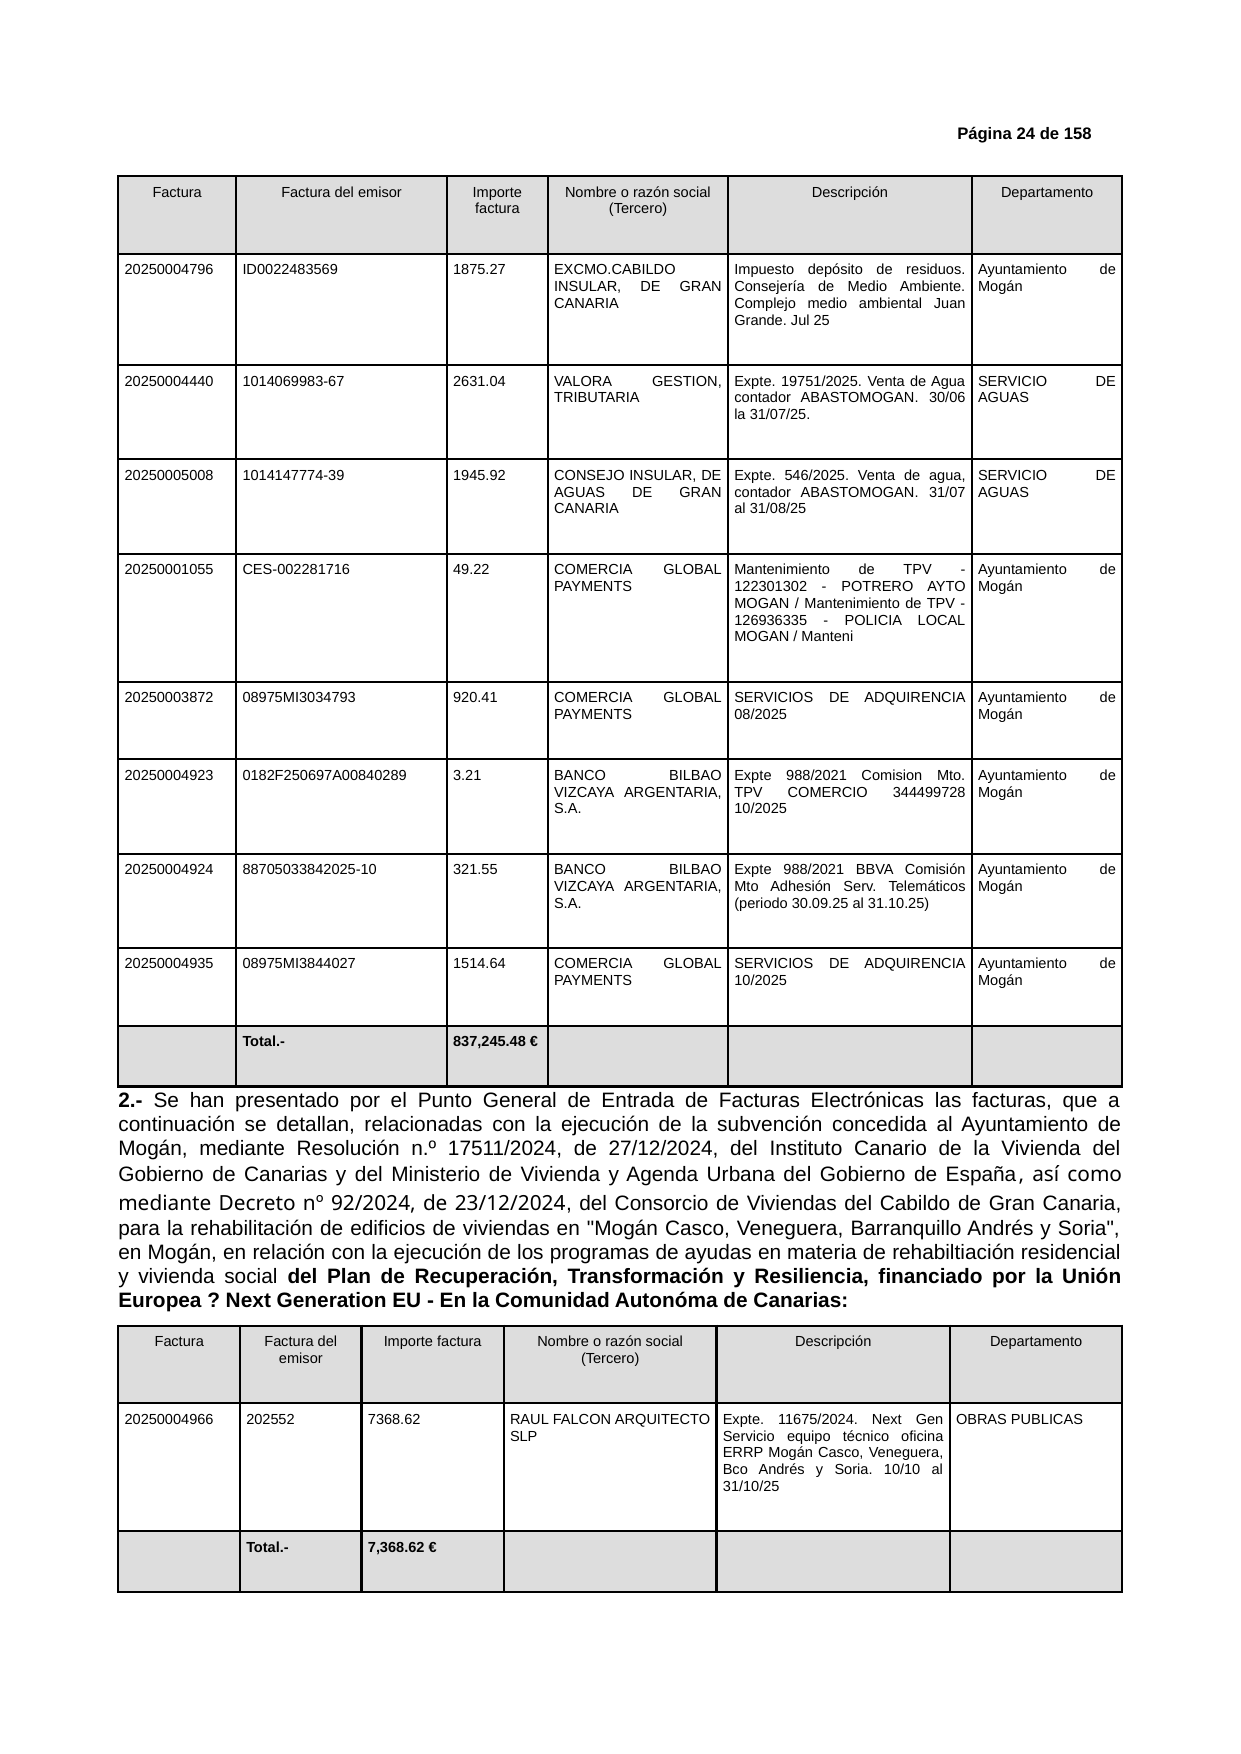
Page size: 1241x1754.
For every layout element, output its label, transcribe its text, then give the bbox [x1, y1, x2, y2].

table_cell 1514,64 [448, 949, 547, 1024]
table_cell Ayuntamiento de Mogán [973, 683, 1121, 758]
table_header Factura [119, 177, 235, 253]
table_header Nombre o razón social (Tercero) [505, 1327, 715, 1402]
table_cell 88705033842025-10 [237, 855, 446, 947]
text 2.- Se han presentado por el Punto General de Entrada de Facturas Electrónicas las facturas, que a continuación se detallan, relacionadas con la ejecución de la subvención concedida al Ayuntamiento de Mogán, mediante Resolución n.º 17511/2024, de 27/12/2024, del Instituto Canario de la Vivienda del Gobierno de Canarias y del Ministerio de Vivienda y Agenda Urbana del Gobierno de España, así como mediante Decreto nº 92/2024, de 23/12/2024, del Consorcio de Viviendas del Cabildo de Gran Canaria, para la rehabilitación de edificios de viviendas en "Mogán Casco, Veneguera, Barranquillo Andrés y Soria", en Mogán, en relación con la ejecución de los programas de ayudas en materia de rehabiltiación residencial y vivienda social del Plan de Recuperación, Transformación y Resiliencia, financiado por la Unión Europea ? Next Generation EU - En la Comunidad Autonóma de Canarias: [118, 1088, 1122, 1312]
table_cell 20250001055 [119, 555, 235, 681]
table_cell COMERCIA GLOBAL PAYMENTS [549, 555, 727, 681]
table_cell 920,41 [448, 683, 547, 758]
table_cell 2631,04 [448, 366, 547, 458]
table_cell CONSEJO INSULAR, DE AGUAS DE GRAN CANARIA [549, 460, 727, 553]
table_cell COMERCIA GLOBAL PAYMENTS [549, 683, 727, 758]
table_cell ID0022483569 [237, 255, 446, 364]
table_cell Expte 988/2021 BBVA Comisión Mto Adhesión Serv. Telemáticos (periodo 30.09.25 al 31.10.25) [729, 855, 971, 947]
table_cell SERVICIO DE AGUAS [973, 460, 1121, 553]
table_cell [718, 1532, 949, 1591]
table_cell Mantenimiento de TPV - 122301302 - POTRERO AYTO MOGAN / Mantenimiento de TPV - 126936335 - POLICIA LOCAL MOGAN / Manteni [729, 555, 971, 681]
table_cell SERVICIOS DE ADQUIRENCIA 10/2025 [729, 949, 971, 1024]
table_cell 20250004796 [119, 255, 235, 364]
table_cell Expte. 546/2025. Venta de agua, contador ABASTOMOGAN. 31/07 al 31/08/25 [729, 460, 971, 553]
table_cell Expte. 19751/2025. Venta de Agua contador ABASTOMOGAN. 30/06 la 31/07/25. [729, 366, 971, 458]
table_header Departamento [951, 1327, 1121, 1402]
table_cell 20250004923 [119, 760, 235, 852]
table_cell 49,22 [448, 555, 547, 681]
table_cell 3,21 [448, 760, 547, 852]
table_cell 1014147774-39 [237, 460, 446, 553]
table_cell EXCMO.CABILDO INSULAR, DE GRAN CANARIA [549, 255, 727, 364]
table_cell Ayuntamiento de Mogán [973, 760, 1121, 852]
table_cell [549, 1027, 727, 1085]
table_cell CES-002281716 [237, 555, 446, 681]
table_cell [119, 1027, 235, 1085]
table_header Nombre o razón social (Tercero) [549, 177, 727, 253]
table_header Importe factura [448, 177, 547, 253]
table_cell 321,55 [448, 855, 547, 947]
table_cell 20250004440 [119, 366, 235, 458]
table_cell Ayuntamiento de Mogán [973, 555, 1121, 681]
table_header Descripción [729, 177, 971, 253]
table_header Departamento [973, 177, 1121, 253]
table_cell RAUL FALCON ARQUITECTO SLP [505, 1404, 715, 1530]
table_cell BANCO BILBAO VIZCAYA ARGENTARIA, S.A. [549, 760, 727, 852]
table_cell 0182F250697A00840289 [237, 760, 446, 852]
table_cell Total.- [241, 1532, 360, 1591]
table_cell Ayuntamiento de Mogán [973, 949, 1121, 1024]
table_cell BANCO BILBAO VIZCAYA ARGENTARIA, S.A. [549, 855, 727, 947]
table_cell 1945,92 [448, 460, 547, 553]
table_cell Total.- [237, 1027, 446, 1085]
table_header Factura del emisor [241, 1327, 360, 1402]
table_cell 08975MI3034793 [237, 683, 446, 758]
table_cell 1014069983-67 [237, 366, 446, 458]
table_cell 20250004935 [119, 949, 235, 1024]
table_cell Ayuntamiento de Mogán [973, 255, 1121, 364]
table_cell [951, 1532, 1121, 1591]
table_cell 837.245,48 € [448, 1027, 547, 1085]
table_cell SERVICIO DE AGUAS [973, 366, 1121, 458]
table_cell 20250003872 [119, 683, 235, 758]
table_cell 202552 [241, 1404, 360, 1530]
table_header Factura del emisor [237, 177, 446, 253]
table_cell Expte 988/2021 Comision Mto. TPV COMERCIO 344499728 10/2025 [729, 760, 971, 852]
table_cell 7368,62 [363, 1404, 503, 1530]
table_header Descripción [718, 1327, 949, 1402]
table_cell 20250004924 [119, 855, 235, 947]
table_cell Ayuntamiento de Mogán [973, 855, 1121, 947]
table_cell VALORA GESTION, TRIBUTARIA [549, 366, 727, 458]
table_header Factura [119, 1327, 239, 1402]
table_cell OBRAS PUBLICAS [951, 1404, 1121, 1530]
table_cell Expte. 11675/2024. Next Gen Servicio equipo técnico oficina ERRP Mogán Casco, Veneguera, Bco Andrés y Soria. 10/10 al 31/10/25 [718, 1404, 949, 1530]
table_cell 08975MI3844027 [237, 949, 446, 1024]
table_cell [973, 1027, 1121, 1085]
table_cell 1875,27 [448, 255, 547, 364]
table_cell 20250005008 [119, 460, 235, 553]
table_cell COMERCIA GLOBAL PAYMENTS [549, 949, 727, 1024]
table_cell [119, 1532, 239, 1591]
table_cell SERVICIOS DE ADQUIRENCIA 08/2025 [729, 683, 971, 758]
table_cell [505, 1532, 715, 1591]
table_header Importe factura [363, 1327, 503, 1402]
table_cell Impuesto depósito de residuos. Consejería de Medio Ambiente. Complejo medio ambiental Juan Grande. Jul 25 [729, 255, 971, 364]
table_cell [729, 1027, 971, 1085]
table_cell 20250004966 [119, 1404, 239, 1530]
table_cell 7.368,62 € [363, 1532, 503, 1591]
